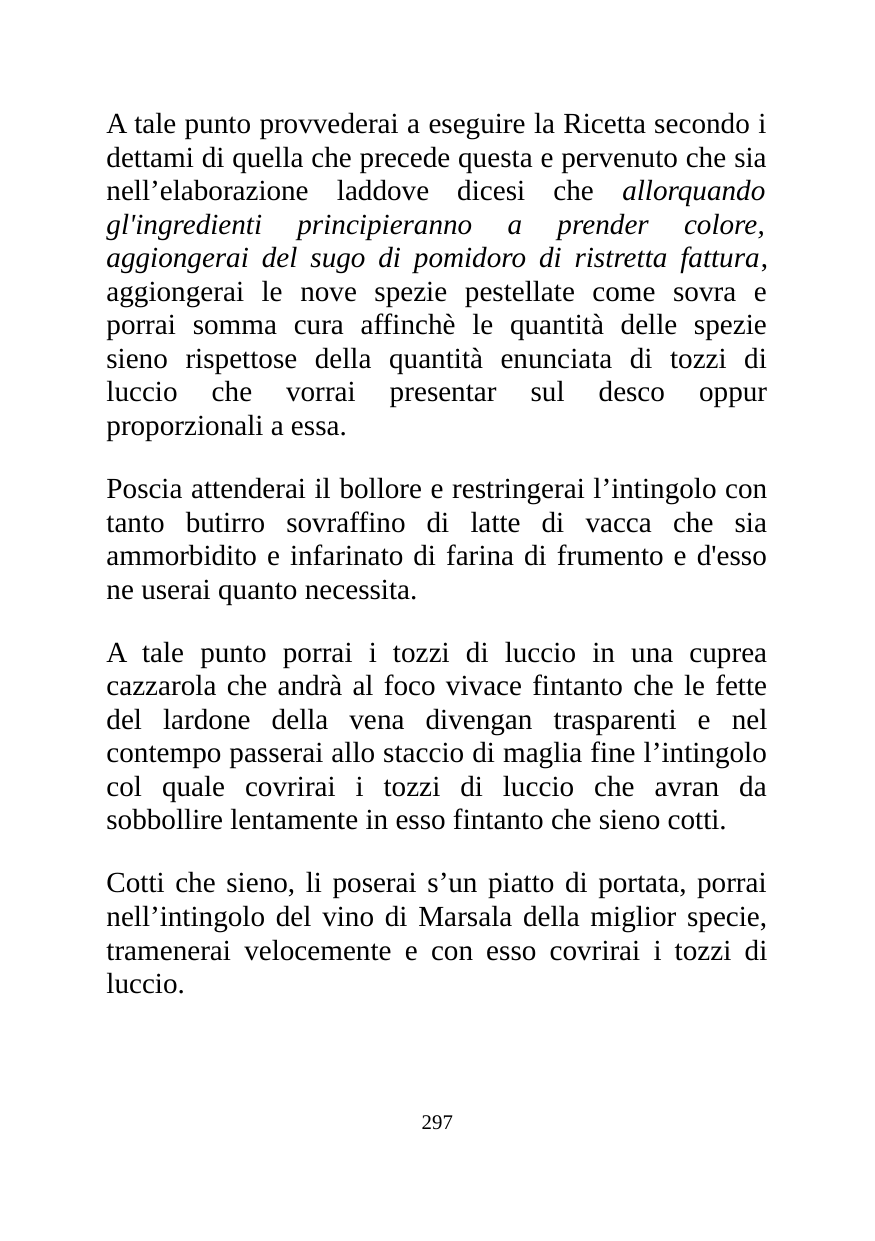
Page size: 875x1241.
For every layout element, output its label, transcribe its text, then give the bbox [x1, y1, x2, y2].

text A tale punto porrai i tozzi di luccio in una cuprea cazzarola che andrà al foco vivace fintanto che le fette del lardone della vena divengan trasparenti e nel contempo passerai allo staccio di maglia fine l’intingolo col quale covrirai i tozzi di luccio che avran da sobbollire lentamente in esso fintanto che sieno cotti. [106, 635, 768, 836]
text A tale punto provvederai a eseguire la Ricetta secondo i dettami di quella che precede questa e pervenuto che sia nell’elaborazione laddove dicesi che allorquando gl'ingredienti principieranno a prender colore, aggiongerai del sugo di pomidoro di ristretta fattura, aggiongerai le nove spezie pestellate come sovra e porrai somma cura affinchè le quantità delle spezie sieno rispettose della quantità enunciata di tozzi di luccio che vorrai presentar sul desco oppur proporzionali a essa. [106, 106, 768, 442]
text Poscia attenderai il bollore e restringerai l’intingolo con tanto butirro sovraffino di latte di vacca che sia ammorbidito e infarinato di farina di frumento e d'esso ne userai quanto necessita. [106, 471, 768, 605]
text Cotti che sieno, li poserai s’un piatto di portata, porrai nell’intingolo del vino di Marsala della miglior specie, tramenerai velocemente e con esso covrirai i tozzi di luccio. [106, 866, 768, 1000]
